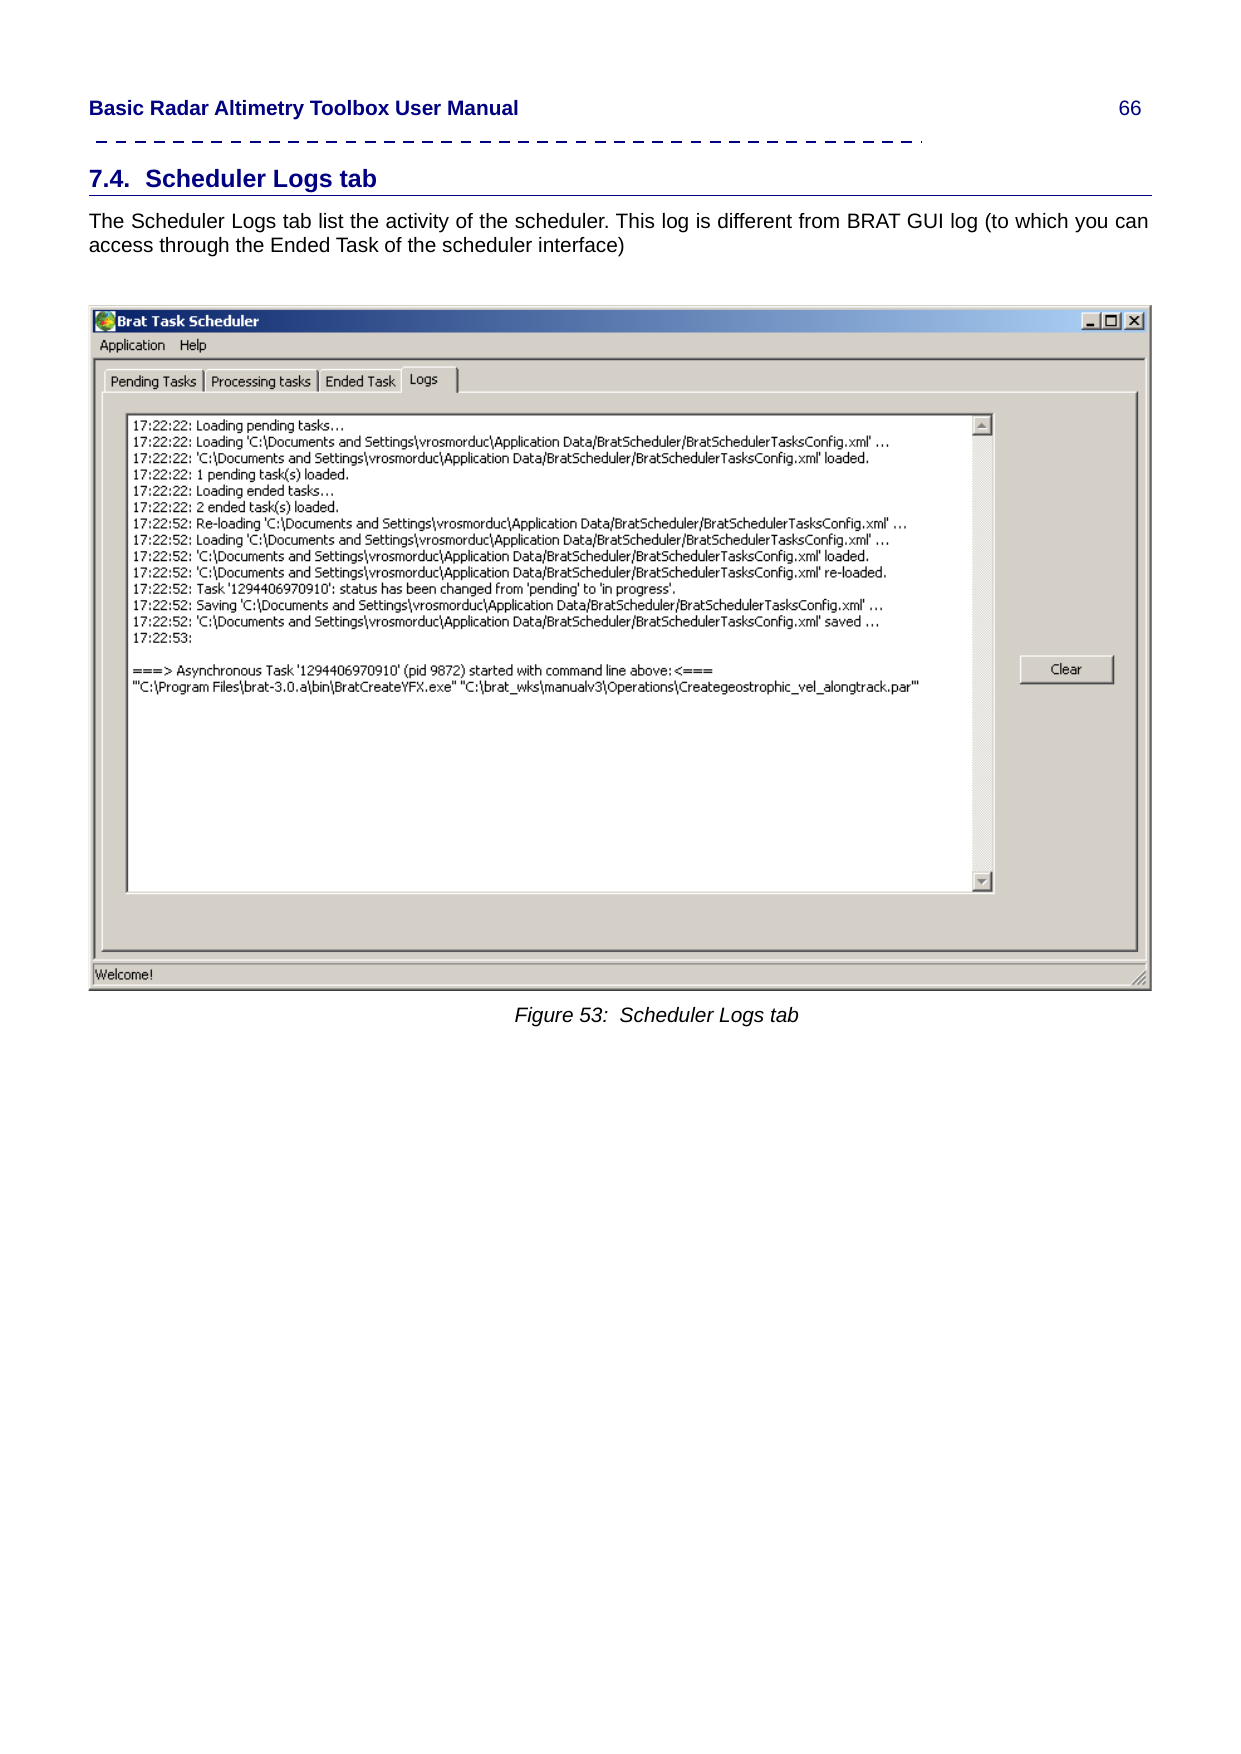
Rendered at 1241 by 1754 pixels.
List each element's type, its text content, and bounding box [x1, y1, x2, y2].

text The Scheduler Logs tab list the activity of the scheduler. This log is different from BRAT GUI log (to which you can access through the Ended Task of the scheduler interface) [88, 209, 1152, 257]
subtitle Scheduler Logs tab [88, 164, 1152, 196]
list Figure 53: Scheduler Logs tab [126, 1003, 1152, 1027]
picture [88, 305, 1152, 991]
